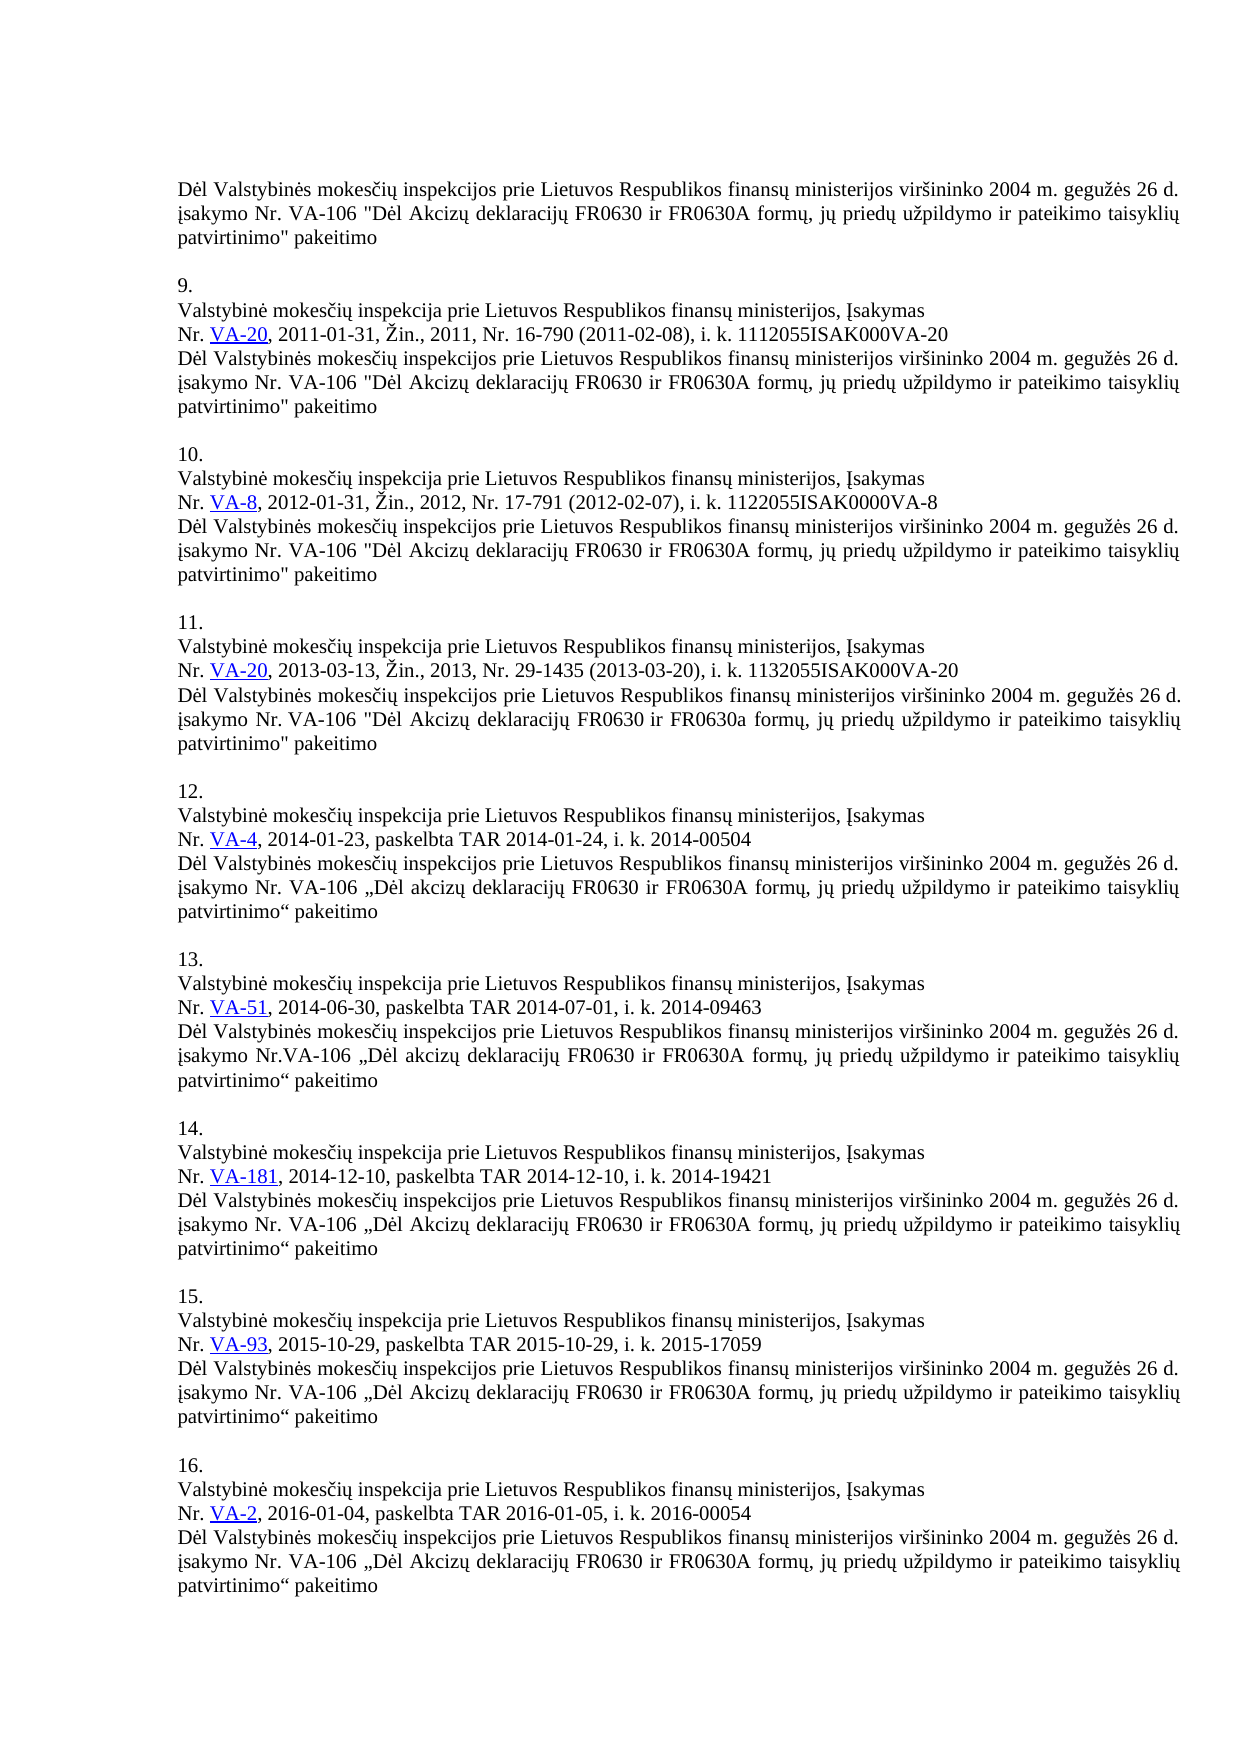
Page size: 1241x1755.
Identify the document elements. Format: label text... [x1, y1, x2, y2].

text Valstybinė mokesčių inspekcija prie Lietuvos Respublikos finansų ministerijos, Įsakymas [177, 1140, 1181, 1164]
text 12. [177, 779, 1181, 803]
text Dėl Valstybinės mokesčių inspekcijos prie Lietuvos Respublikos finansų ministerijos viršininko 2004 m. gegužės 26 d. įsakymo Nr. VA-106 "Dėl Akcizų deklaracijų FR0630 ir FR0630A formų, jų priedų užpildymo ir pateikimo taisyklių patvirtinimo" pakeitimo [177, 346, 1181, 418]
text 14. [177, 1116, 1181, 1140]
text Valstybinė mokesčių inspekcija prie Lietuvos Respublikos finansų ministerijos, Įsakymas [177, 466, 1181, 490]
text Valstybinė mokesčių inspekcija prie Lietuvos Respublikos finansų ministerijos, Įsakymas [177, 634, 1181, 658]
text Valstybinė mokesčių inspekcija prie Lietuvos Respublikos finansų ministerijos, Įsakymas [177, 297, 1181, 322]
text Dėl Valstybinės mokesčių inspekcijos prie Lietuvos Respublikos finansų ministerijos viršininko 2004 m. gegužės 26 d. įsakymo Nr. VA-106 „Dėl Akcizų deklaracijų FR0630 ir FR0630A formų, jų priedų užpildymo ir pateikimo taisyklių patvirtinimo“ pakeitimo [177, 1525, 1181, 1597]
text Valstybinė mokesčių inspekcija prie Lietuvos Respublikos finansų ministerijos, Įsakymas [177, 971, 1181, 995]
text 11. [177, 610, 1181, 634]
text Nr. VA-181, 2014-12-10, paskelbta TAR 2014-12-10, i. k. 2014-19421 [177, 1164, 1181, 1188]
text Valstybinė mokesčių inspekcija prie Lietuvos Respublikos finansų ministerijos, Įsakymas [177, 803, 1181, 827]
text Nr. VA-8, 2012-01-31, Žin., 2012, Nr. 17-791 (2012-02-07), i. k. 1122055ISAK0000VA-8 [177, 490, 1181, 514]
text Dėl Valstybinės mokesčių inspekcijos prie Lietuvos Respublikos finansų ministerijos viršininko 2004 m. gegužės 26 d. įsakymo Nr.VA-106 „Dėl akcizų deklaracijų FR0630 ir FR0630A formų, jų priedų užpildymo ir pateikimo taisyklių patvirtinimo“ pakeitimo [177, 1019, 1181, 1092]
text Nr. VA-93, 2015-10-29, paskelbta TAR 2015-10-29, i. k. 2015-17059 [177, 1332, 1181, 1356]
text Dėl Valstybinės mokesčių inspekcijos prie Lietuvos Respublikos finansų ministerijos viršininko 2004 m. gegužės 26 d. įsakymo Nr. VA-106 „Dėl Akcizų deklaracijų FR0630 ir FR0630A formų, jų priedų užpildymo ir pateikimo taisyklių patvirtinimo“ pakeitimo [177, 1356, 1181, 1428]
text Valstybinė mokesčių inspekcija prie Lietuvos Respublikos finansų ministerijos, Įsakymas [177, 1477, 1181, 1501]
text 15. [177, 1284, 1181, 1308]
text Dėl Valstybinės mokesčių inspekcijos prie Lietuvos Respublikos finansų ministerijos viršininko 2004 m. gegužės 26 d. įsakymo Nr. VA-106 „Dėl akcizų deklaracijų FR0630 ir FR0630A formų, jų priedų užpildymo ir pateikimo taisyklių patvirtinimo“ pakeitimo [177, 851, 1181, 923]
text Dėl Valstybinės mokesčių inspekcijos prie Lietuvos Respublikos finansų ministerijos viršininko 2004 m. gegužės 26 d. įsakymo Nr. VA-106 "Dėl Akcizų deklaracijų FR0630 ir FR0630a formų, jų priedų užpildymo ir pateikimo taisyklių patvirtinimo" pakeitimo [177, 682, 1181, 755]
text Nr. VA-2, 2016-01-04, paskelbta TAR 2016-01-05, i. k. 2016-00054 [177, 1501, 1181, 1525]
text 16. [177, 1452, 1181, 1477]
text 13. [177, 947, 1181, 971]
text 10. [177, 442, 1181, 466]
text Valstybinė mokesčių inspekcija prie Lietuvos Respublikos finansų ministerijos, Įsakymas [177, 1308, 1181, 1332]
text Dėl Valstybinės mokesčių inspekcijos prie Lietuvos Respublikos finansų ministerijos viršininko 2004 m. gegužės 26 d. įsakymo Nr. VA-106 "Dėl Akcizų deklaracijų FR0630 ir FR0630A formų, jų priedų užpildymo ir pateikimo taisyklių patvirtinimo" pakeitimo [177, 177, 1181, 249]
text Nr. VA-20, 2011-01-31, Žin., 2011, Nr. 16-790 (2011-02-08), i. k. 1112055ISAK000VA-20 [177, 322, 1181, 346]
text Dėl Valstybinės mokesčių inspekcijos prie Lietuvos Respublikos finansų ministerijos viršininko 2004 m. gegužės 26 d. įsakymo Nr. VA-106 "Dėl Akcizų deklaracijų FR0630 ir FR0630A formų, jų priedų užpildymo ir pateikimo taisyklių patvirtinimo" pakeitimo [177, 514, 1181, 586]
text 9. [177, 273, 1181, 297]
text Nr. VA-51, 2014-06-30, paskelbta TAR 2014-07-01, i. k. 2014-09463 [177, 995, 1181, 1019]
text Nr. VA-4, 2014-01-23, paskelbta TAR 2014-01-24, i. k. 2014-00504 [177, 827, 1181, 851]
text Dėl Valstybinės mokesčių inspekcijos prie Lietuvos Respublikos finansų ministerijos viršininko 2004 m. gegužės 26 d. įsakymo Nr. VA-106 „Dėl Akcizų deklaracijų FR0630 ir FR0630A formų, jų priedų užpildymo ir pateikimo taisyklių patvirtinimo“ pakeitimo [177, 1188, 1181, 1260]
text Nr. VA-20, 2013-03-13, Žin., 2013, Nr. 29-1435 (2013-03-20), i. k. 1132055ISAK000VA-20 [177, 658, 1181, 682]
